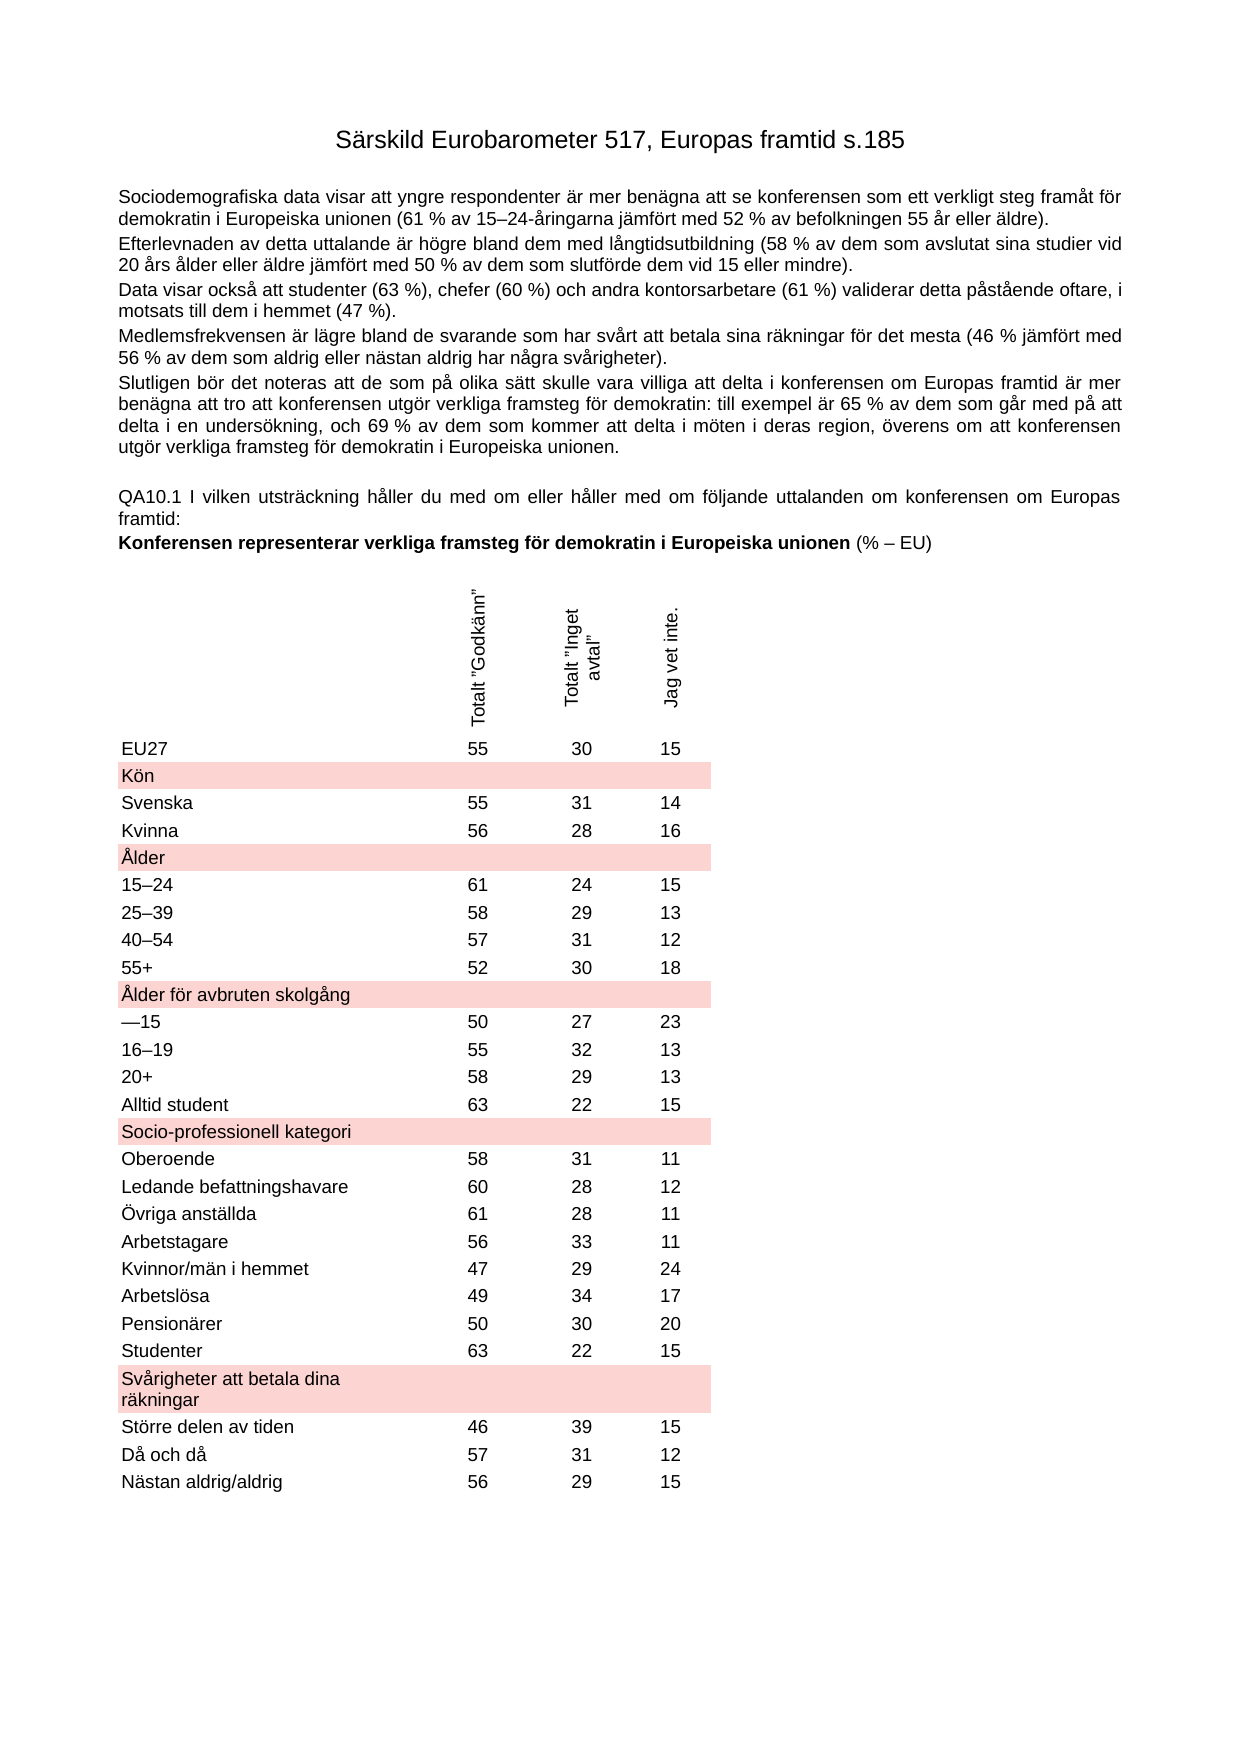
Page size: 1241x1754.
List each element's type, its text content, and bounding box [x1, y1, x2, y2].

table_cell 25–39 [118, 899, 421, 926]
table_cell Nästan aldrig/aldrig [118, 1468, 421, 1496]
table_cell 39 [534, 1414, 629, 1441]
table_cell 61 [421, 1200, 534, 1227]
table_cell 12 [629, 1441, 711, 1468]
table_cell —15 [118, 1008, 421, 1036]
table_cell 15 [629, 1414, 711, 1441]
table_cell 30 [534, 1310, 629, 1337]
table_cell 12 [629, 1173, 711, 1200]
table_cell 57 [421, 1441, 534, 1468]
table_cell 52 [421, 954, 534, 981]
table_cell 55 [421, 1036, 534, 1063]
table_header Totalt ”Inget avtal” [534, 582, 629, 734]
table_cell 22 [534, 1091, 629, 1118]
table_cell [534, 981, 629, 1008]
table_cell 40–54 [118, 926, 421, 953]
table_cell 27 [534, 1008, 629, 1036]
table_cell Större delen av tiden [118, 1414, 421, 1441]
table_cell 31 [534, 1145, 629, 1173]
table_cell 31 [534, 1441, 629, 1468]
table_cell 13 [629, 1036, 711, 1063]
table_cell Då och då [118, 1441, 421, 1468]
table_cell [534, 762, 629, 789]
text Data visar också att studenter (63 %), chefer (60 %) och andra kontorsarbetare (61 %) validerar detta påstående oftare, i motsats till dem i hemmet (47 %). [118, 279, 1122, 322]
table_cell 20+ [118, 1063, 421, 1091]
table_cell 31 [534, 926, 629, 953]
table_cell Svårigheter att betala dina räkningar [118, 1365, 421, 1413]
table_cell 63 [421, 1091, 534, 1118]
table_cell 56 [421, 1468, 534, 1496]
table_cell 29 [534, 899, 629, 926]
table_cell [629, 844, 711, 871]
table_cell EU27 [118, 734, 421, 762]
table_cell 24 [534, 871, 629, 899]
text Slutligen bör det noteras att de som på olika sätt skulle vara villiga att delta i konferensen om Europas framtid är mer benägna att tro att konferensen utgör verkliga framsteg för demokratin: till exempel är 65 % av dem som går med på att delta i en undersökning, och 69 % av dem som kommer att delta i möten i deras region, överens om att konferensen utgör verkliga framsteg för demokratin i Europeiska unionen. [118, 371, 1122, 458]
table_cell Alltid student [118, 1091, 421, 1118]
table_cell 30 [534, 734, 629, 762]
table_cell Arbetslösa [118, 1282, 421, 1310]
table_cell 11 [629, 1145, 711, 1173]
table_cell Studenter [118, 1337, 421, 1364]
table_cell 13 [629, 1063, 711, 1091]
table_cell [629, 981, 711, 1008]
table_cell 58 [421, 1063, 534, 1091]
text QA10.1 I vilken utsträckning håller du med om eller håller med om följande uttalanden om konferensen om Europas framtid: [118, 486, 1122, 529]
table_cell 34 [534, 1282, 629, 1310]
table_cell 23 [629, 1008, 711, 1036]
table_cell 14 [629, 789, 711, 817]
table_cell 15 [629, 871, 711, 899]
table_cell [421, 844, 534, 871]
table_cell [421, 762, 534, 789]
table_cell Arbetstagare [118, 1228, 421, 1255]
table_cell 47 [421, 1255, 534, 1282]
table_cell 28 [534, 1173, 629, 1200]
table_cell Oberoende [118, 1145, 421, 1173]
table_cell 49 [421, 1282, 534, 1310]
table_cell [629, 1118, 711, 1145]
table_cell 15 [629, 1091, 711, 1118]
table_cell 16–19 [118, 1036, 421, 1063]
table_cell 20 [629, 1310, 711, 1337]
text Sociodemografiska data visar att yngre respondenter är mer benägna att se konferensen som ett verkligt steg framåt för demokratin i Europeiska unionen (61 % av 15–24-åringarna jämfört med 52 % av befolkningen 55 år eller äldre). [118, 186, 1122, 229]
table_cell [534, 1118, 629, 1145]
table_cell 30 [534, 954, 629, 981]
table_cell [421, 981, 534, 1008]
table_cell 28 [534, 817, 629, 844]
table_header [118, 582, 421, 734]
text Konferensen representerar verkliga framsteg för demokratin i Europeiska unionen (% – EU) [118, 532, 1122, 554]
table_header Jag vet inte. [629, 582, 711, 734]
table_cell [629, 1365, 711, 1413]
table_cell 55 [421, 734, 534, 762]
table_cell 31 [534, 789, 629, 817]
table_cell 58 [421, 1145, 534, 1173]
table_cell 29 [534, 1468, 629, 1496]
table_cell Kvinna [118, 817, 421, 844]
table_cell 61 [421, 871, 534, 899]
table_cell 22 [534, 1337, 629, 1364]
table_cell [534, 1365, 629, 1413]
table_cell 46 [421, 1414, 534, 1441]
table_cell Övriga anställda [118, 1200, 421, 1227]
table_cell Pensionärer [118, 1310, 421, 1337]
table_cell Svenska [118, 789, 421, 817]
table_cell 60 [421, 1173, 534, 1200]
table_cell 28 [534, 1200, 629, 1227]
table_cell 56 [421, 817, 534, 844]
table_cell 63 [421, 1337, 534, 1364]
table_cell 29 [534, 1255, 629, 1282]
text Medlemsfrekvensen är lägre bland de svarande som har svårt att betala sina räkningar för det mesta (46 % jämfört med 56 % av dem som aldrig eller nästan aldrig har några svårigheter). [118, 325, 1122, 368]
table_cell 15 [629, 1468, 711, 1496]
table_cell 33 [534, 1228, 629, 1255]
table_cell Kvinnor/män i hemmet [118, 1255, 421, 1282]
table_cell 32 [534, 1036, 629, 1063]
table_cell Ålder [118, 844, 421, 871]
table_cell 58 [421, 899, 534, 926]
table_cell 24 [629, 1255, 711, 1282]
table_cell [534, 844, 629, 871]
table_cell 12 [629, 926, 711, 953]
table_cell 29 [534, 1063, 629, 1091]
table_cell 11 [629, 1200, 711, 1227]
table_header Totalt ”Godkänn” [421, 582, 534, 734]
table_cell [421, 1365, 534, 1413]
table_cell 50 [421, 1310, 534, 1337]
table_cell 11 [629, 1228, 711, 1255]
table_cell 57 [421, 926, 534, 953]
text Efterlevnaden av detta uttalande är högre bland dem med långtidsutbildning (58 % av dem som avslutat sina studier vid 20 års ålder eller äldre jämfört med 50 % av dem som slutförde dem vid 15 eller mindre). [118, 232, 1122, 276]
table_cell [421, 1118, 534, 1145]
table_cell 56 [421, 1228, 534, 1255]
table_cell Ledande befattningshavare [118, 1173, 421, 1200]
table_cell 15–24 [118, 871, 421, 899]
table_cell 15 [629, 734, 711, 762]
table_cell Ålder för avbruten skolgång [118, 981, 421, 1008]
table_cell 55 [421, 789, 534, 817]
table_cell 13 [629, 899, 711, 926]
table_cell [629, 762, 711, 789]
table_cell 15 [629, 1337, 711, 1364]
table_cell 17 [629, 1282, 711, 1310]
table_cell Socio-professionell kategori [118, 1118, 421, 1145]
table_cell 16 [629, 817, 711, 844]
table_cell 55+ [118, 954, 421, 981]
table_cell 50 [421, 1008, 534, 1036]
table_cell Kön [118, 762, 421, 789]
table_cell 18 [629, 954, 711, 981]
